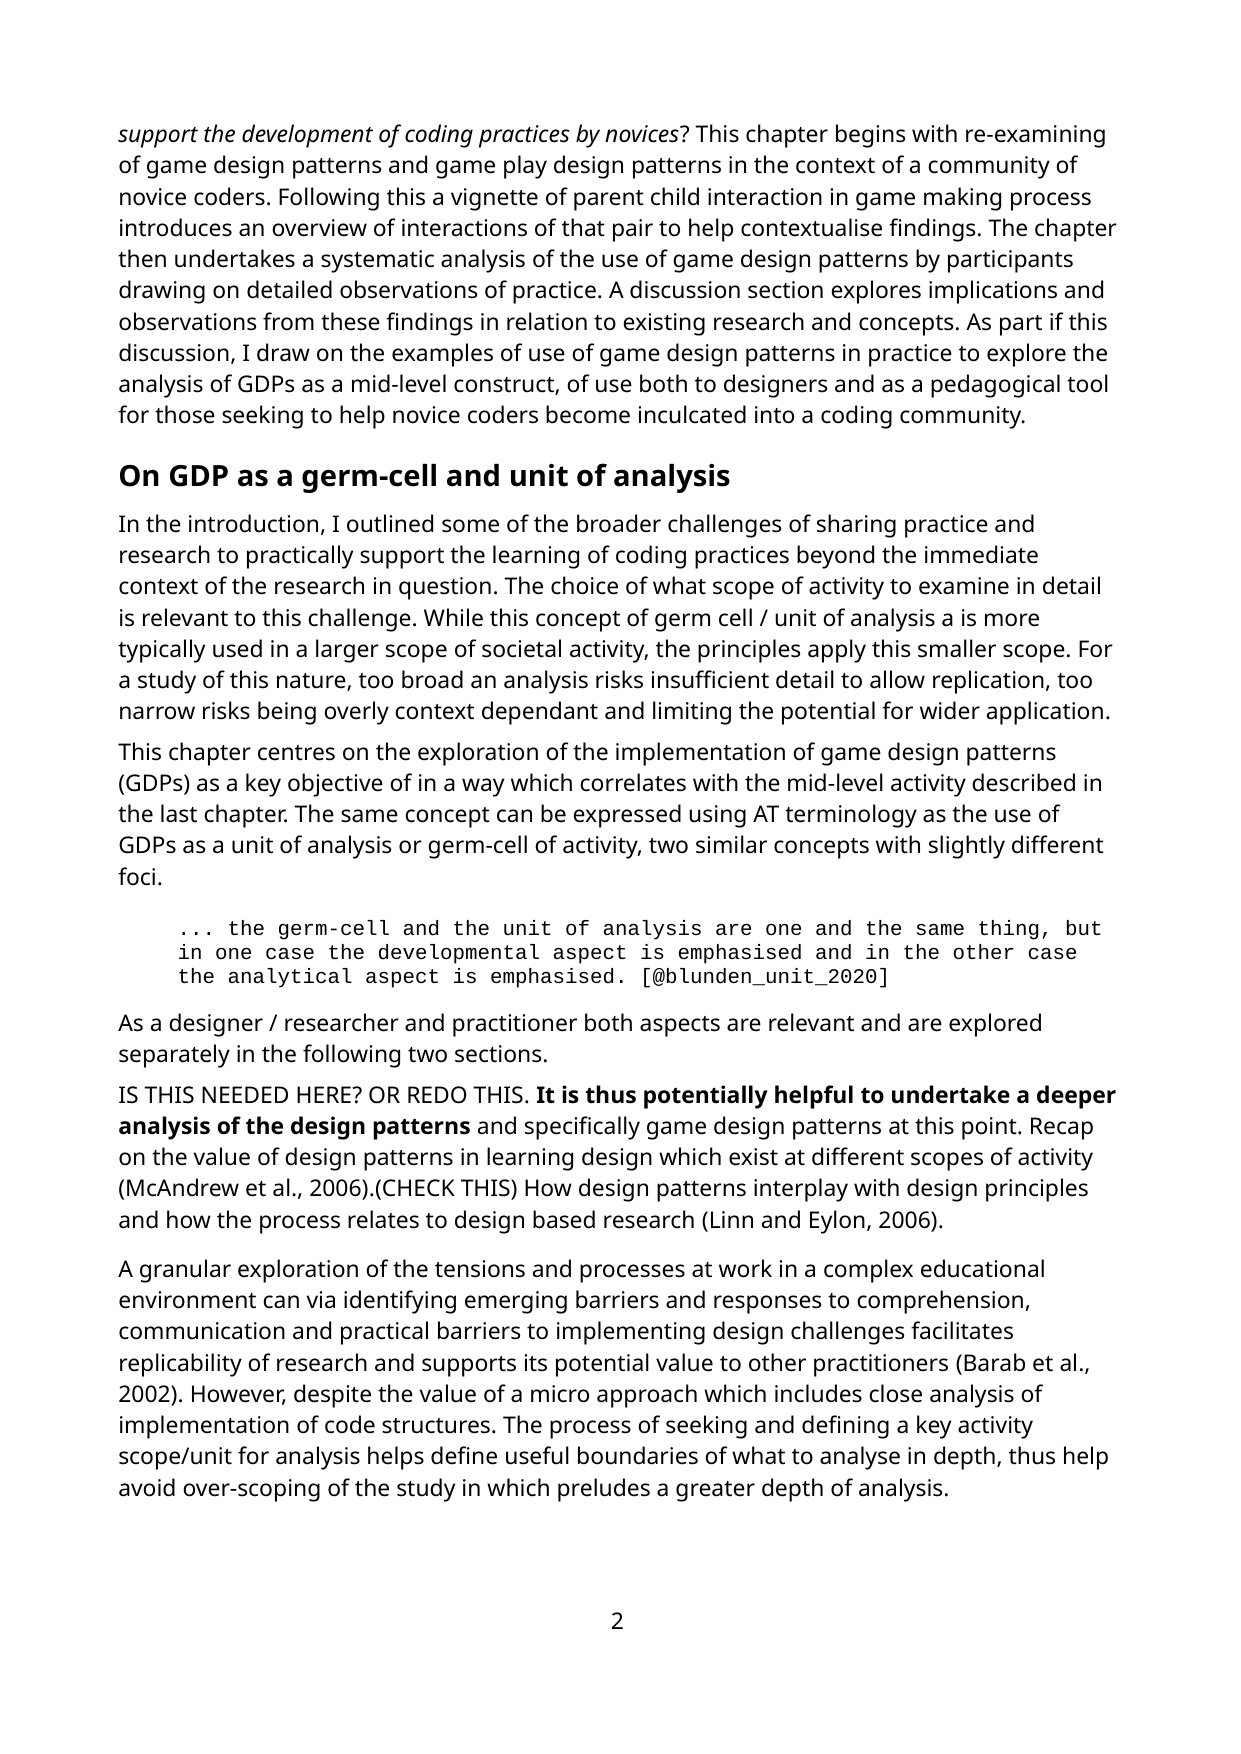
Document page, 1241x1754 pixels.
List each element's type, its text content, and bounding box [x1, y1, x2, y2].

subtitle On GDP as a germ-cell and unit of analysis [118, 456, 1122, 495]
text As a designer / researcher and practitioner both aspects are relevant and are explored separately in the following two sections. [118, 1007, 1122, 1069]
text In the introduction, I outlined some of the broader challenges of sharing practice and research to practically support the learning of coding practices beyond the immediate context of the research in question. The choice of what scope of activity to examine in detail is relevant to this challenge. While this concept of germ cell / unit of analysis a is more typically used in a larger scope of societal activity, the principles apply this smaller scope. For a study of this nature, too broad an analysis risks insufficient detail to allow replication, too narrow risks being overly context dependant and limiting the potential for wider application. [118, 508, 1122, 727]
text ... the germ-cell and the unit of analysis are one and the same thing, but in one case the developmental aspect is emphasised and in the other case the analytical aspect is emphasised. [@blunden_unit_2020] [177, 918, 1122, 989]
text A granular exploration of the tensions and processes at work in a complex educational environment can via identifying emerging barriers and responses to comprehension, communication and practical barriers to implementing design challenges facilitates replicability of research and supports its potential value to other practitioners (Barab et al., 2002). However, despite the value of a micro approach which includes close analysis of implementation of code structures. The process of seeking and defining a key activity scope/unit for analysis helps define useful boundaries of what to analyse in depth, thus help avoid over-scoping of the study in which preludes a greater depth of analysis. [118, 1253, 1122, 1503]
text This chapter centres on the exploration of the implementation of game design patterns (GDPs) as a key objective of in a way which correlates with the mid-level activity described in the last chapter. The same concept can be expressed using AT terminology as the use of GDPs as a unit of analysis or germ-cell of activity, two similar concepts with slightly different foci. [118, 736, 1122, 892]
text IS THIS NEEDED HERE? OR REDO THIS. It is thus potentially helpful to undertake a deeper analysis of the design patterns and specifically game design patterns at this point. Recap on the value of design patterns in learning design which exist at different scopes of activity (McAndrew et al., 2006).(CHECK THIS) How design patterns interplay with design principles and how the process relates to design based research (Linn and Eylon, 2006). [118, 1078, 1122, 1235]
text support the development of coding practices by novices? This chapter begins with re-examining of game design patterns and game play design patterns in the context of a community of novice coders. Following this a vignette of parent child interaction in game making process introduces an overview of interactions of that pair to help contextualise findings. The chapter then undertakes a systematic analysis of the use of game design patterns by participants drawing on detailed observations of practice. A discussion section explores implications and observations from these findings in relation to existing research and concepts. As part if this discussion, I draw on the examples of use of game design patterns in practice to explore the analysis of GDPs as a mid-level construct, of use both to designers and as a pedagogical tool for those seeking to help novice coders become inculcated into a coding community. [118, 118, 1122, 431]
